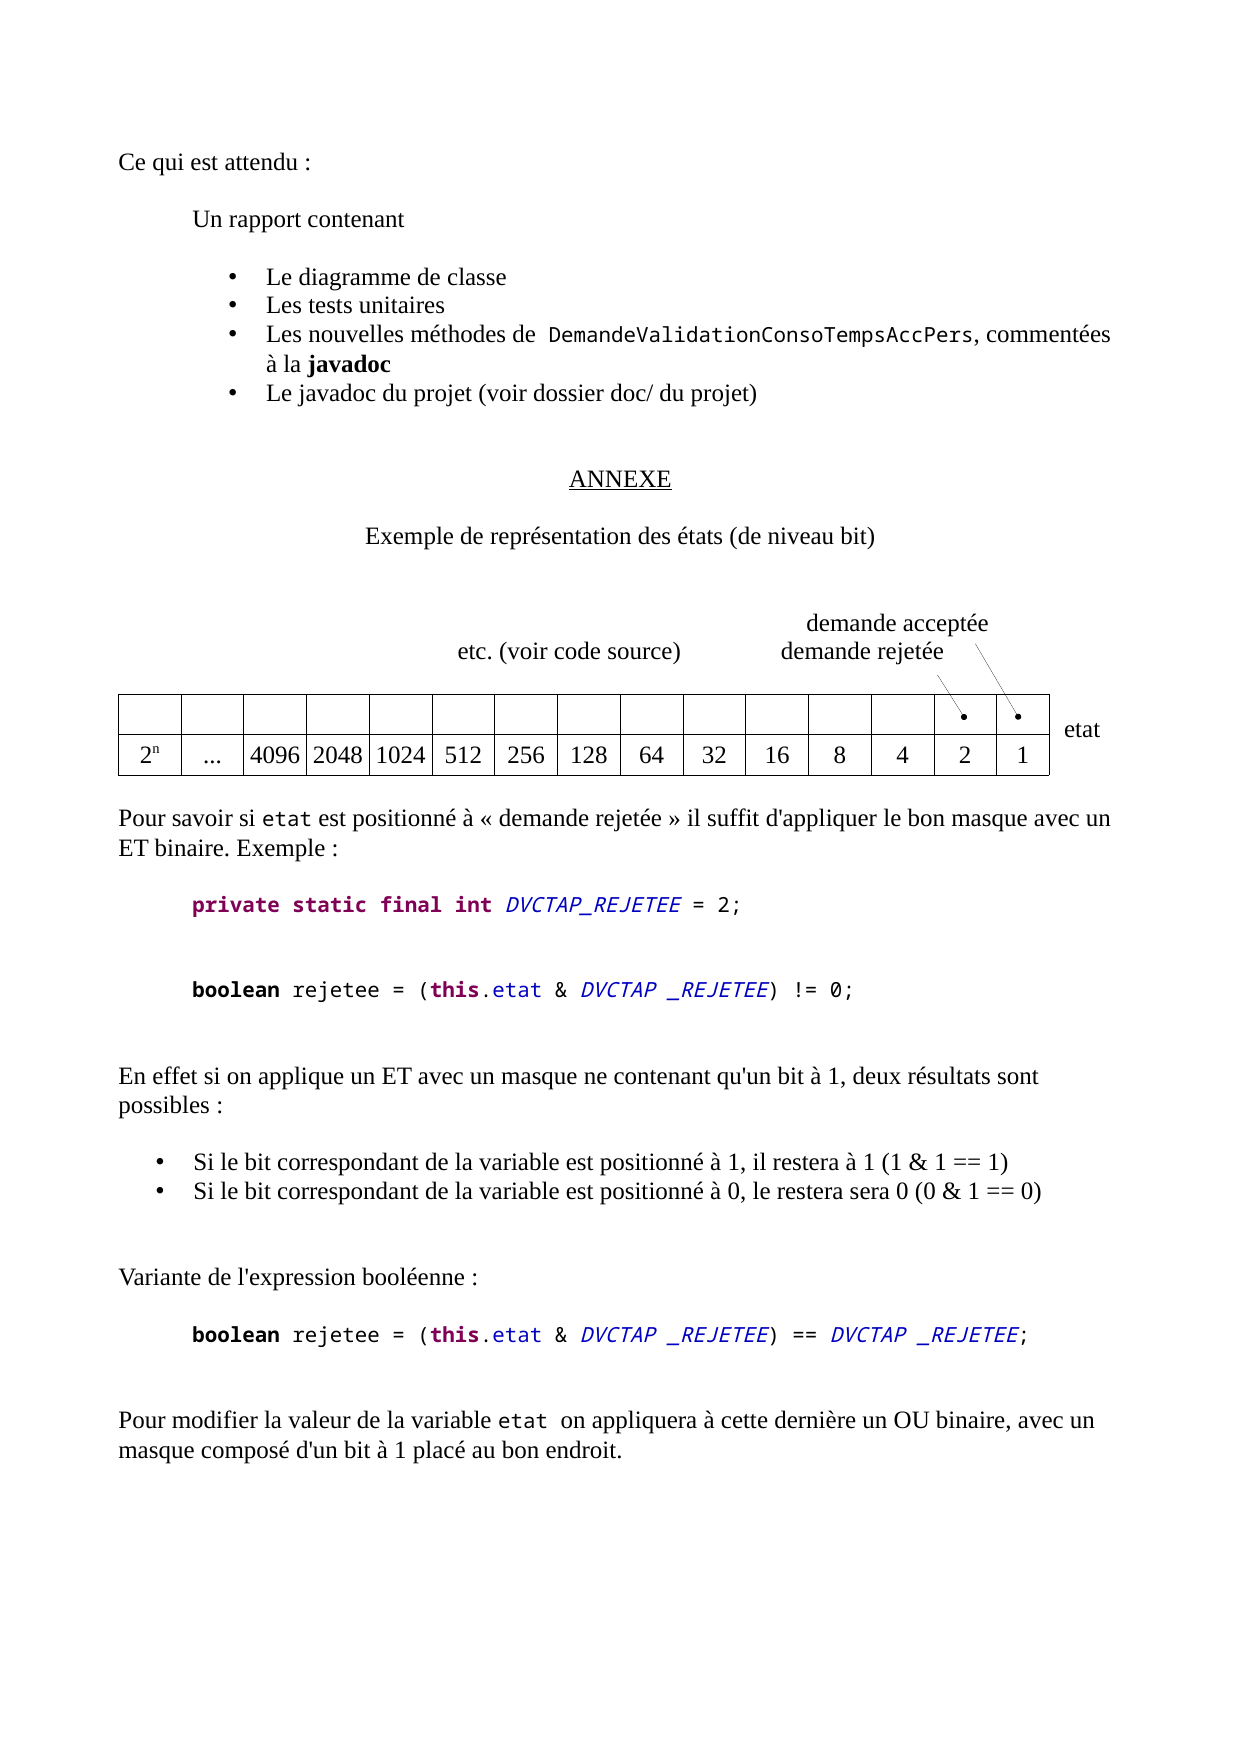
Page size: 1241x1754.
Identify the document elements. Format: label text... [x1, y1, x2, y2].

table_cell 32 [684, 735, 745, 774]
text demande acceptée [118, 608, 1122, 636]
list Si le bit correspondant de la variable est positionné à 0, le restera sera 0 (0 & 1 == 0) [156, 1176, 1122, 1205]
text Exemple de représentation des états (de niveau bit) [118, 521, 1122, 550]
text boolean rejetee = (this.etat & DVCTAP _REJETEE) != 0; [118, 976, 1122, 1004]
table_header [433, 695, 494, 734]
text ANNEXE [118, 464, 1122, 493]
text Variante de l'expression booléenne : [118, 1262, 1122, 1291]
text En effet si on applique un ET avec un masque ne contenant qu'un bit à 1, deux résultats sont possibles : [118, 1061, 1122, 1118]
table_cell 512 [433, 735, 494, 774]
table_cell 1 [997, 735, 1049, 774]
text Pour modifier la valeur de la variable etat on appliquera à cette dernière un OU binaire, avec un masque composé d'un bit à 1 placé au bon endroit. [118, 1406, 1122, 1464]
table_cell 2048 [307, 735, 369, 774]
text private static final int DVCTAP_REJETEE = 2; [118, 890, 1122, 919]
table_header [872, 695, 934, 734]
table_cell 256 [495, 735, 557, 774]
table_cell 8 [809, 735, 871, 774]
table_header [370, 695, 432, 734]
table_header [621, 695, 683, 734]
list Les nouvelles méthodes de DemandeValidationConsoTempsAccPers, commentées à la javadoc [228, 319, 1122, 378]
table_cell 4096 [244, 735, 306, 774]
table_header [935, 695, 996, 734]
list Le diagramme de classe [228, 262, 1122, 291]
table_cell 2 [935, 735, 996, 774]
table_header [809, 695, 871, 734]
text Ce qui est attendu : [118, 147, 1122, 176]
text etc. (voir code source) demande rejetée [118, 636, 1122, 665]
table_header [558, 695, 620, 734]
table_header [997, 695, 1049, 734]
table_header [182, 695, 243, 734]
table_cell 1024 [370, 735, 432, 774]
table_header [307, 695, 369, 734]
table_cell 16 [746, 735, 808, 774]
table_header [684, 695, 745, 734]
list Le javadoc du projet (voir dossier doc/ du projet) [228, 378, 1122, 406]
table_cell 128 [558, 735, 620, 774]
text Un rapport contenant [118, 204, 1122, 233]
table_cell 4 [872, 735, 934, 774]
table_header [119, 695, 181, 734]
table_header [244, 695, 306, 734]
list Les tests unitaires [228, 291, 1122, 319]
table_cell 2n [119, 735, 181, 774]
table_header [495, 695, 557, 734]
text Pour savoir si etat est positionné à « demande rejetée » il suffit d'appliquer le bon masque avec un ET binaire. Exemple : [118, 803, 1122, 862]
table_cell 64 [621, 735, 683, 774]
table_header [746, 695, 808, 734]
table_cell ... [182, 735, 243, 774]
list Si le bit correspondant de la variable est positionné à 1, il restera à 1 (1 & 1 == 1) [156, 1147, 1122, 1176]
text boolean rejetee = (this.etat & DVCTAP _REJETEE) == DVCTAP _REJETEE; [118, 1320, 1122, 1348]
